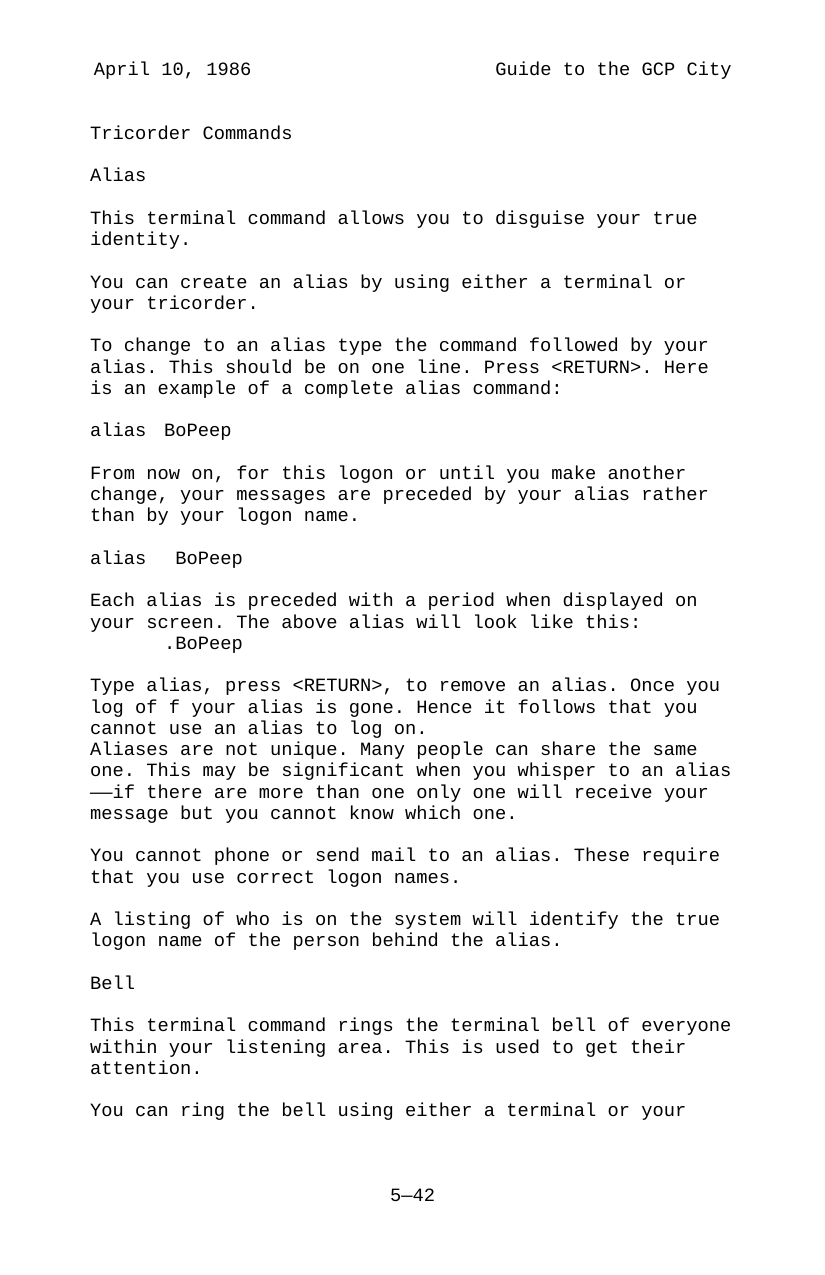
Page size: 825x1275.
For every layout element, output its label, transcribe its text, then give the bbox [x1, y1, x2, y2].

text Type alias, press <RETURN>, to remove an alias. Once you log of f your alias is gone. Hence it follows that you cannot use an alias to log on. [90, 676, 735, 740]
text To change to an alias type the command followed by your alias. This should be on one line. Press <RETURN>. Here is an example of a complete alias com­mand: [90, 336, 735, 400]
text You cannot phone or send mail to an alias. These require that you use correct logon names. [90, 846, 735, 889]
text April 10, 1986 Guide to the GCP City [90, 60, 735, 81]
text From now on, for this logon or until you make another change, your messages are preceded by your alias rather than by your logon name. [90, 464, 735, 527]
text A listing of who is on the system will identify the true logon name of the person behind the alias. [90, 910, 735, 952]
text Alias [90, 166, 735, 187]
text Aliases are not unique. Many people can share the same one. This may be significant when you whisper to an alias——if there are more than one only one will receive your message but you cannot know which one. [90, 740, 735, 825]
text .BoPeep [90, 634, 735, 655]
text You can create an alias by using either a terminal or your tricorder. [90, 272, 735, 315]
text Bell [90, 974, 735, 995]
text This terminal command allows you to disguise your true identity. [90, 209, 735, 251]
text alias BoPeep [90, 421, 735, 442]
text This terminal command rings the terminal bell of everyone within your listening area. This is used to get their attention. [90, 1016, 735, 1080]
text Tricorder Commands [90, 124, 735, 145]
text 5—42 [90, 1186, 735, 1207]
text alias BoPeep [90, 549, 735, 570]
text You can ring the bell using either a terminal or your [90, 1101, 735, 1122]
text Each alias is preceded with a period when displayed on your screen. The above alias will look like this: [90, 591, 735, 634]
